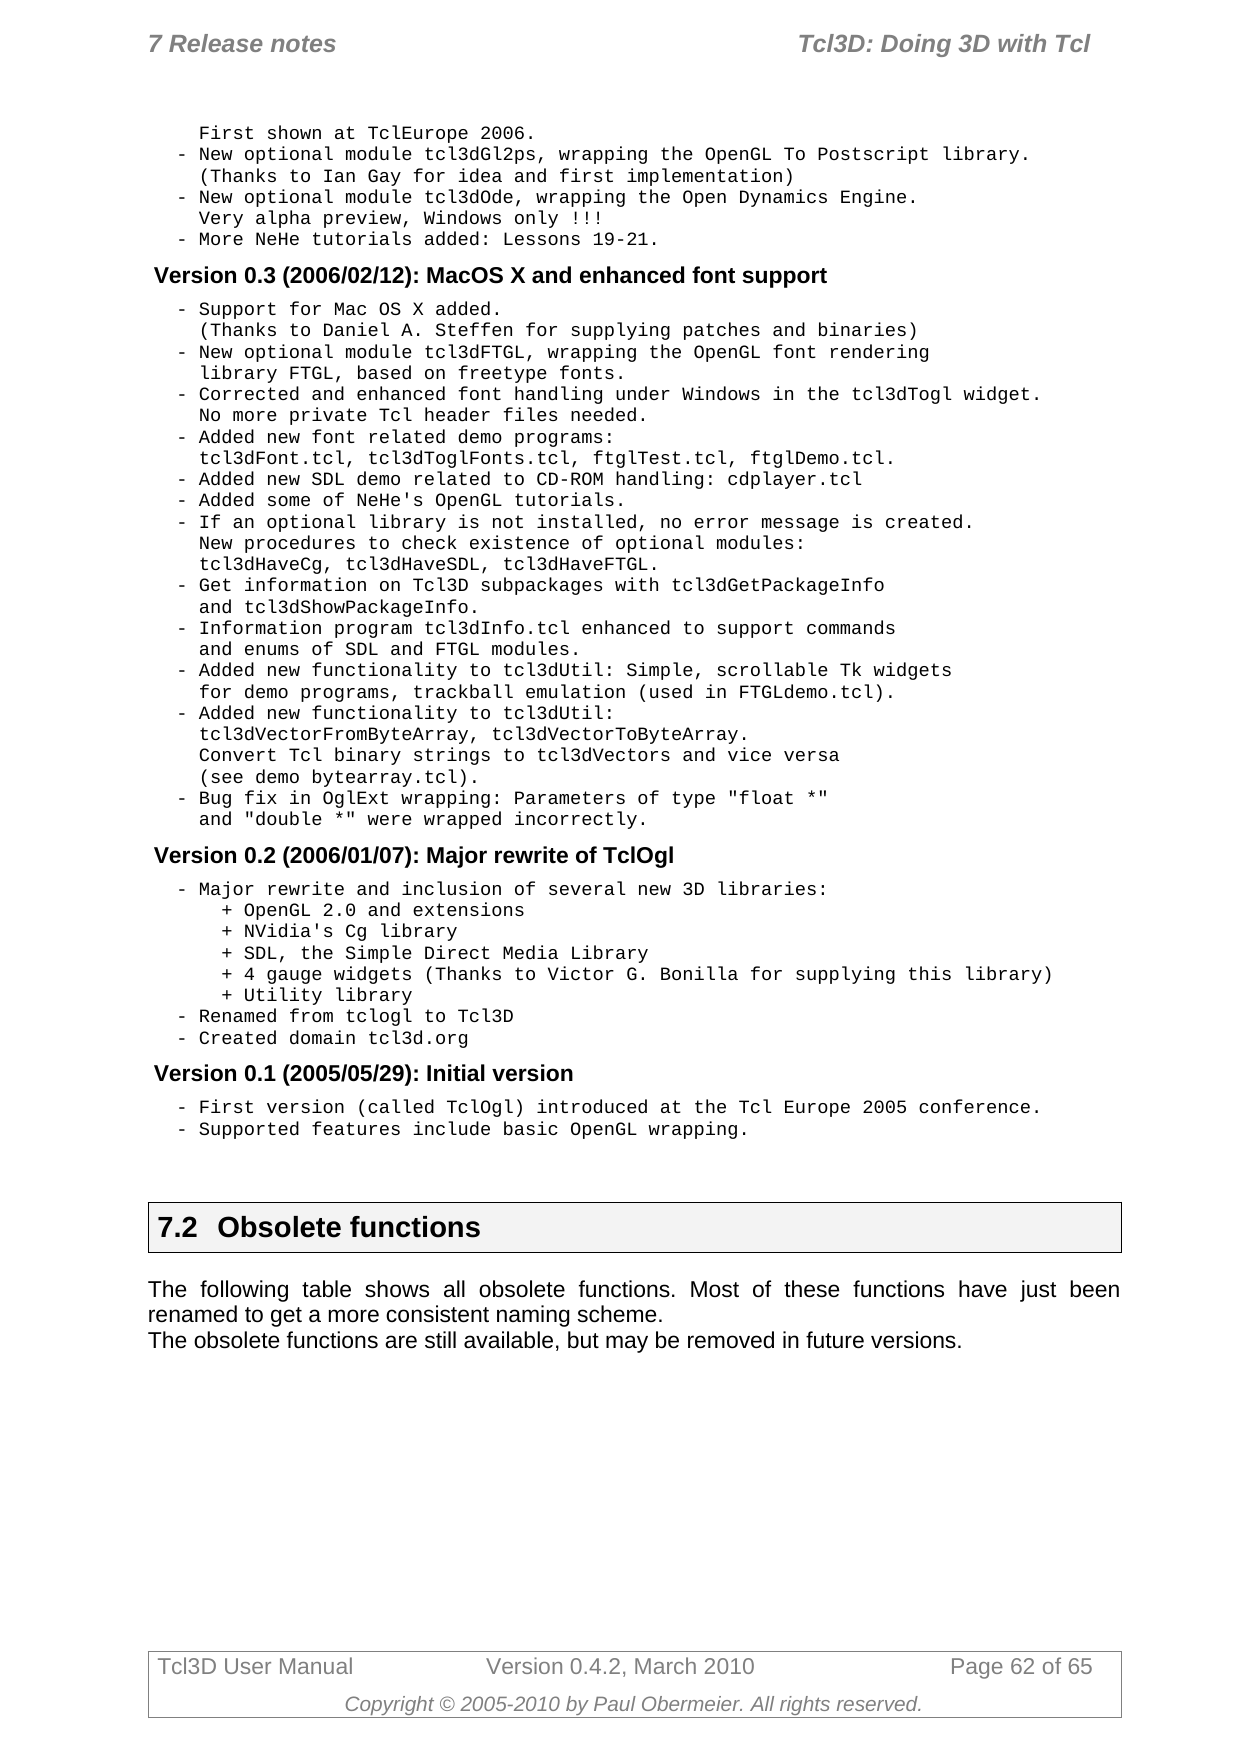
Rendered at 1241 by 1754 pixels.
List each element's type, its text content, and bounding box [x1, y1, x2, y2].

text The obsolete functions are still available, but may be removed in future versions. [148, 1328, 1122, 1353]
table_cell Version 0.3 (2006/02/12): MacOS X and enhanced font support [148, 257, 1122, 294]
table_cell - Support for Mac OS X added. (Thanks to Daniel A. Steffen for supplying patches and binaries) - New optional module tcl3dFTGL, wrapping the OpenGL font rendering library FTGL, based on freetype fonts. - Corrected and enhanced font handling under Windows in the tcl3dTogl widget. No more private Tcl header files needed. - Added new font related demo programs: tcl3dFont.tcl, tcl3dToglFonts.tcl, ftglTest.tcl, ftglDemo.tcl. - Added new SDL demo related to CD-ROM handling: cdplayer.tcl - Added some of NeHe's OpenGL tutorials. - If an optional library is not installed, no error message is created. New procedures to check existence of optional modules: tcl3dHaveCg, tcl3dHaveSDL, tcl3dHaveFTGL. - Get information on Tcl3D subpackages with tcl3dGetPackageInfo and tcl3dShowPackageInfo. - Information program tcl3dInfo.tcl enhanced to support commands and enums of SDL and FTGL modules. - Added new functionality to tcl3dUtil: Simple, scrollable Tk widgets for demo programs, trackball emulation (used in FTGLdemo.tcl). - Added new functionality to tcl3dUtil: tcl3dVectorFromByteArray, tcl3dVectorToByteArray. Convert Tcl binary strings to tcl3dVectors and vice versa (see demo bytearray.tcl). - Bug fix in OglExt wrapping: Parameters of type "float *" and "double *" were wrapped incorrectly. [148, 294, 1122, 837]
text The following table shows all obsolete functions. Most of these functions have just been renamed to get a more consistent naming scheme. [148, 1277, 1122, 1328]
table_cell - Major rewrite and inclusion of several new 3D libraries: + OpenGL 2.0 and extensions + NVidia's Cg library + SDL, the Simple Direct Media Library + 4 gauge widgets (Thanks to Victor G. Bonilla for supplying this library) + Utility library - Renamed from tclogl to Tcl3D - Created domain tcl3d.org [148, 874, 1122, 1055]
subtitle Obsolete functions [149, 1203, 1121, 1252]
table_cell Version 0.1 (2005/05/29): Initial version [148, 1055, 1122, 1092]
table_cell Version 0.2 (2006/01/07): Major rewrite of TclOgl [148, 837, 1122, 874]
table_cell First shown at TclEurope 2006. - New optional module tcl3dGl2ps, wrapping the OpenGL To Postscript library. (Thanks to Ian Gay for idea and first implementation) - New optional module tcl3dOde, wrapping the Open Dynamics Engine. Very alpha preview, Windows only !!! - More NeHe tutorials added: Lessons 19-21. [148, 118, 1122, 257]
table_cell - First version (called TclOgl) introduced at the Tcl Europe 2005 conference. - Supported features include basic OpenGL wrapping. [148, 1093, 1122, 1146]
